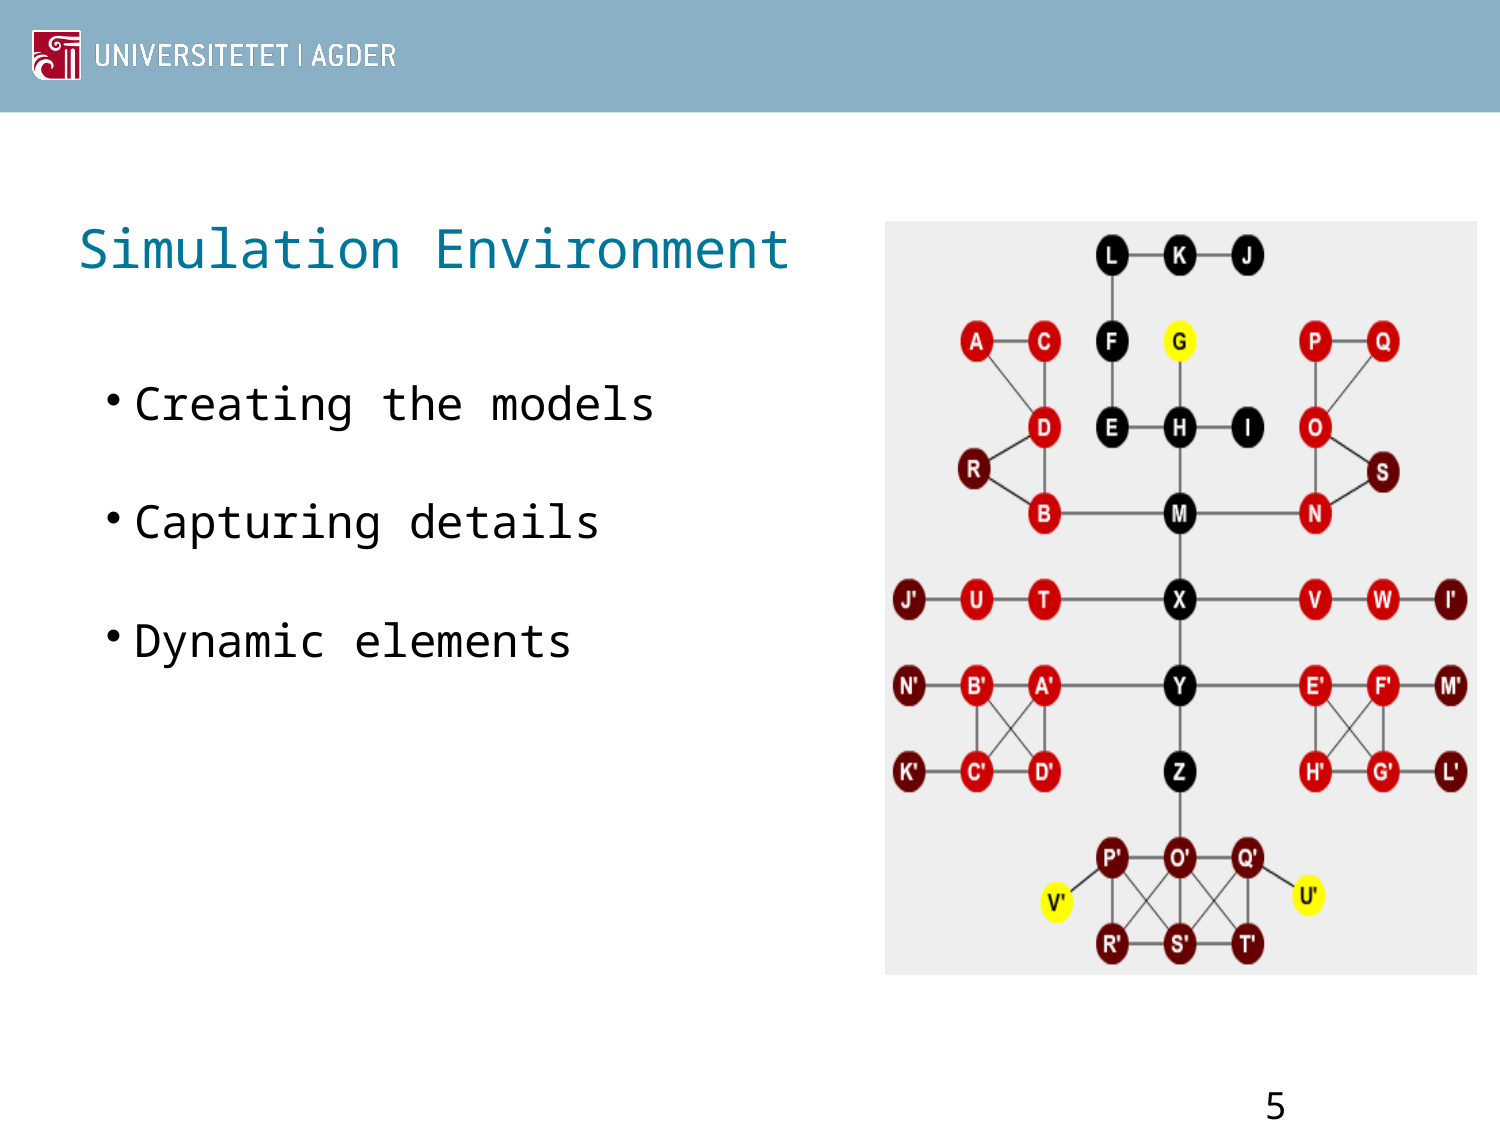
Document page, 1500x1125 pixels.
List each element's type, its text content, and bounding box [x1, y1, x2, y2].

title Simulation Environment [62, 149, 1462, 287]
picture [32, 30, 395, 80]
text_box Creating the models Capturing details Dynamic elements [62, 312, 857, 1081]
picture [885, 221, 1477, 975]
